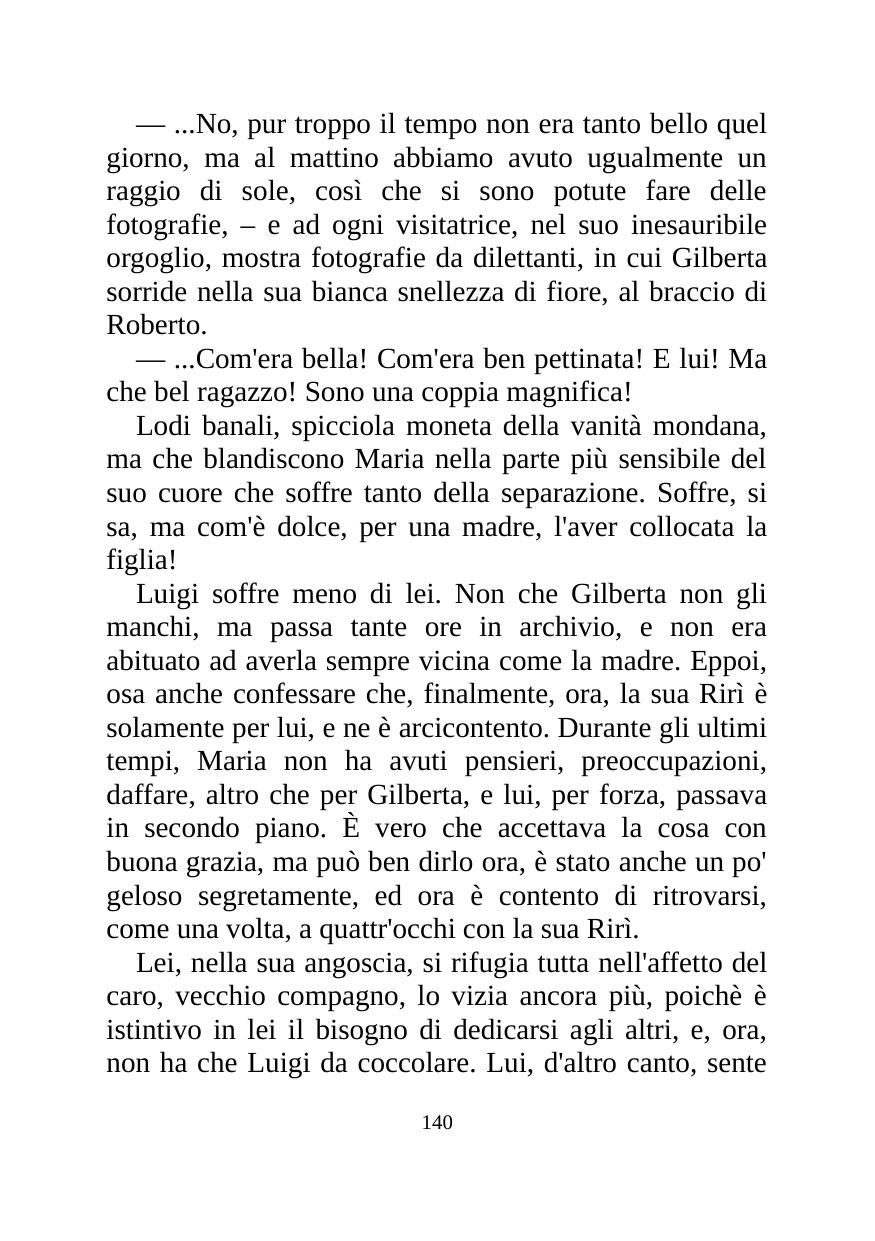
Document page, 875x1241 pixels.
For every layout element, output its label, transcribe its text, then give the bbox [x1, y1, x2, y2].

text — ...No, pur troppo il tempo non era tanto bello quel giorno, ma al mattino abbiamo avuto ugualmente un raggio di sole, così che si sono potute fare delle fotografie, – e ad ogni visitatrice, nel suo inesauribile orgoglio, mostra fotografie da dilettanti, in cui Gilberta sorride nella sua bianca snellezza di fiore, al braccio di Roberto. [106, 106, 768, 341]
text Luigi soffre meno di lei. Non che Gilberta non gli manchi, ma passa tante ore in archivio, e non era abituato ad averla sempre vicina come la madre. Eppoi, osa anche confessare che, finalmente, ora, la sua Rirì è solamente per lui, e ne è arcicontento. Durante gli ultimi tempi, Maria non ha avuti pensieri, preoccupazioni, daffare, altro che per Gilberta, e lui, per forza, passava in secondo piano. È vero che accettava la cosa con buona grazia, ma può ben dirlo ora, è stato anche un po' geloso segretamente, ed ora è contento di ritrovarsi, come una volta, a quattr'occhi con la sua Rirì. [106, 576, 768, 945]
text Lei, nella sua angoscia, si rifugia tutta nell'affetto del caro, vecchio compagno, lo vizia ancora più, poichè è istintivo in lei il bisogno di dedicarsi agli altri, e, ora, non ha che Luigi da coccolare. Lui, d'altro canto, sente [106, 945, 768, 1079]
text — ...Com'era bella! Com'era ben pettinata! E lui! Ma che bel ragazzo! Sono una coppia magnifica! [106, 341, 768, 408]
text Lodi banali, spicciola moneta della vanità mondana, ma che blandiscono Maria nella parte più sensibile del suo cuore che soffre tanto della separazione. Soffre, si sa, ma com'è dolce, per una madre, l'aver collocata la figlia! [106, 408, 768, 576]
